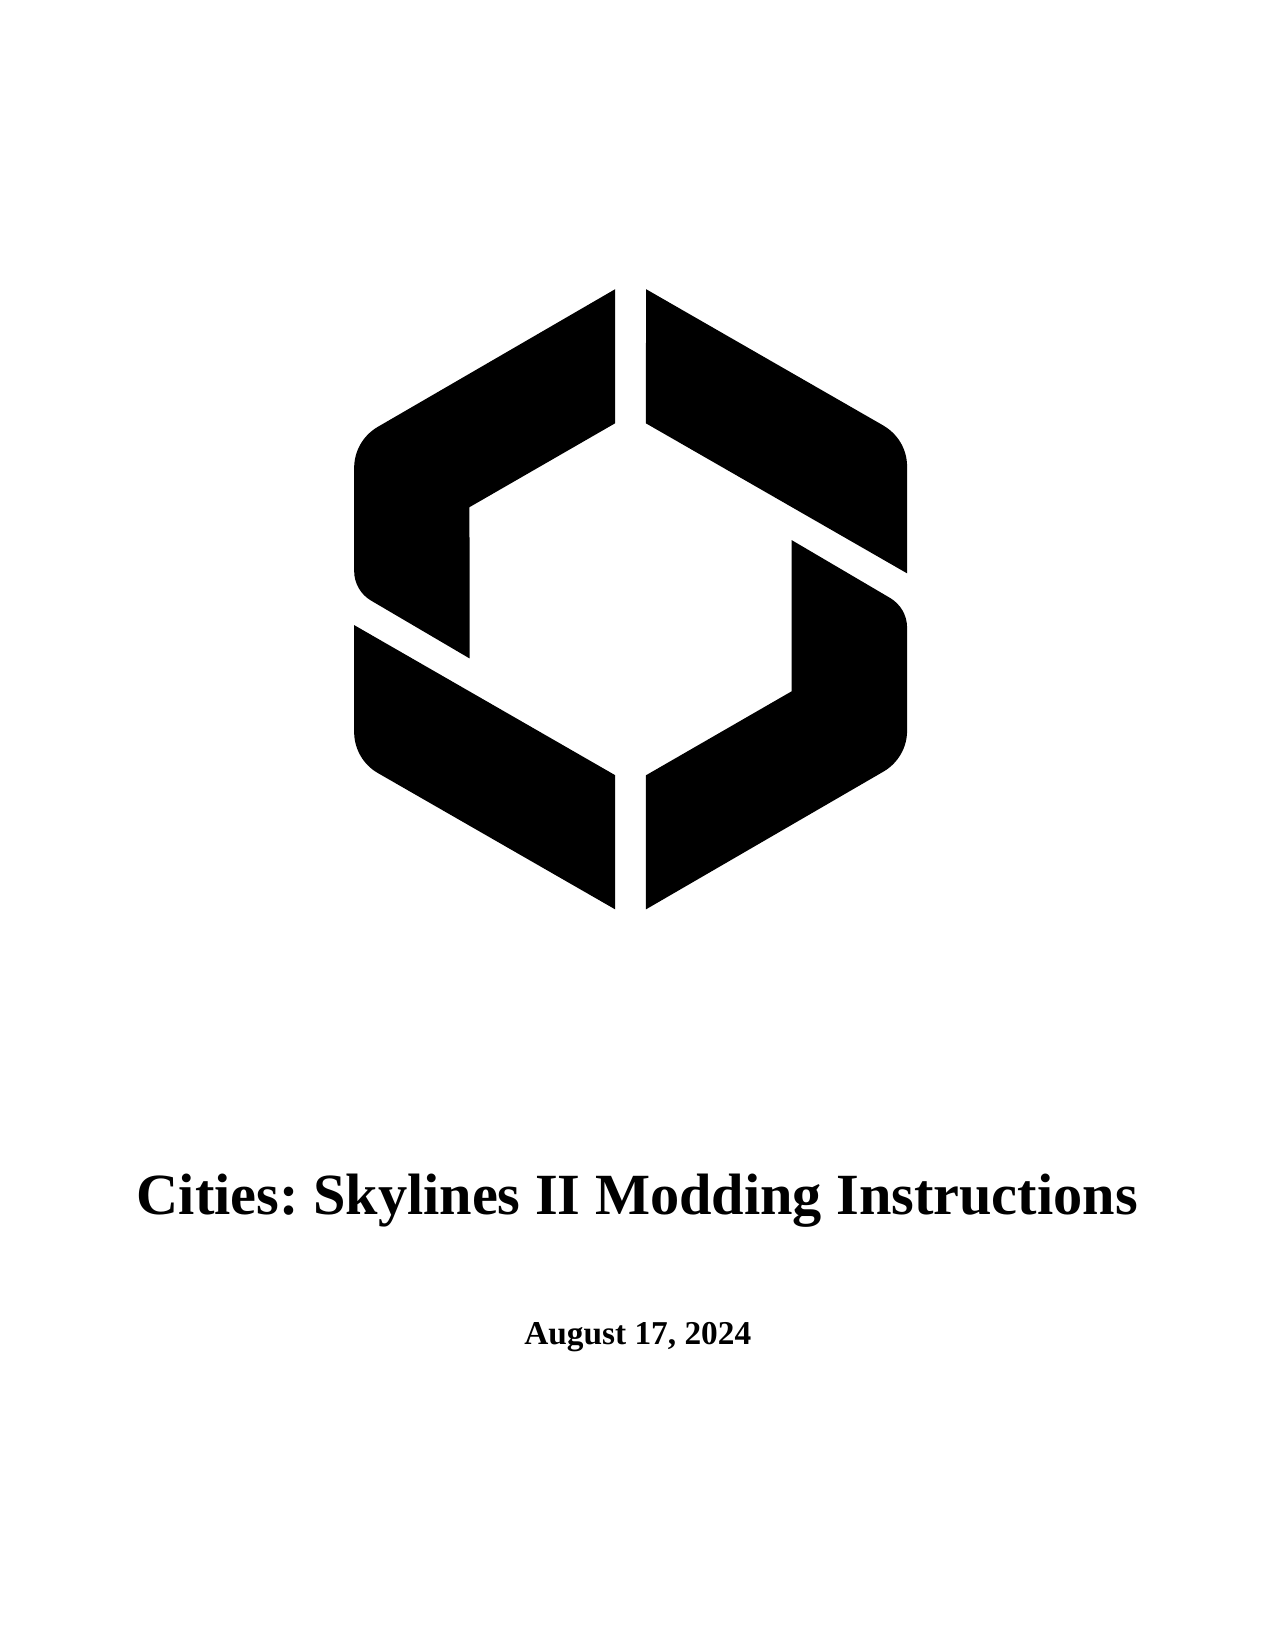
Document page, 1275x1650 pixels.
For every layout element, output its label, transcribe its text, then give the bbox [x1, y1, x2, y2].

text August 17, 2024 [118, 1313, 1157, 1351]
text Cities: Skylines II Modding Instructions [118, 1160, 1157, 1227]
